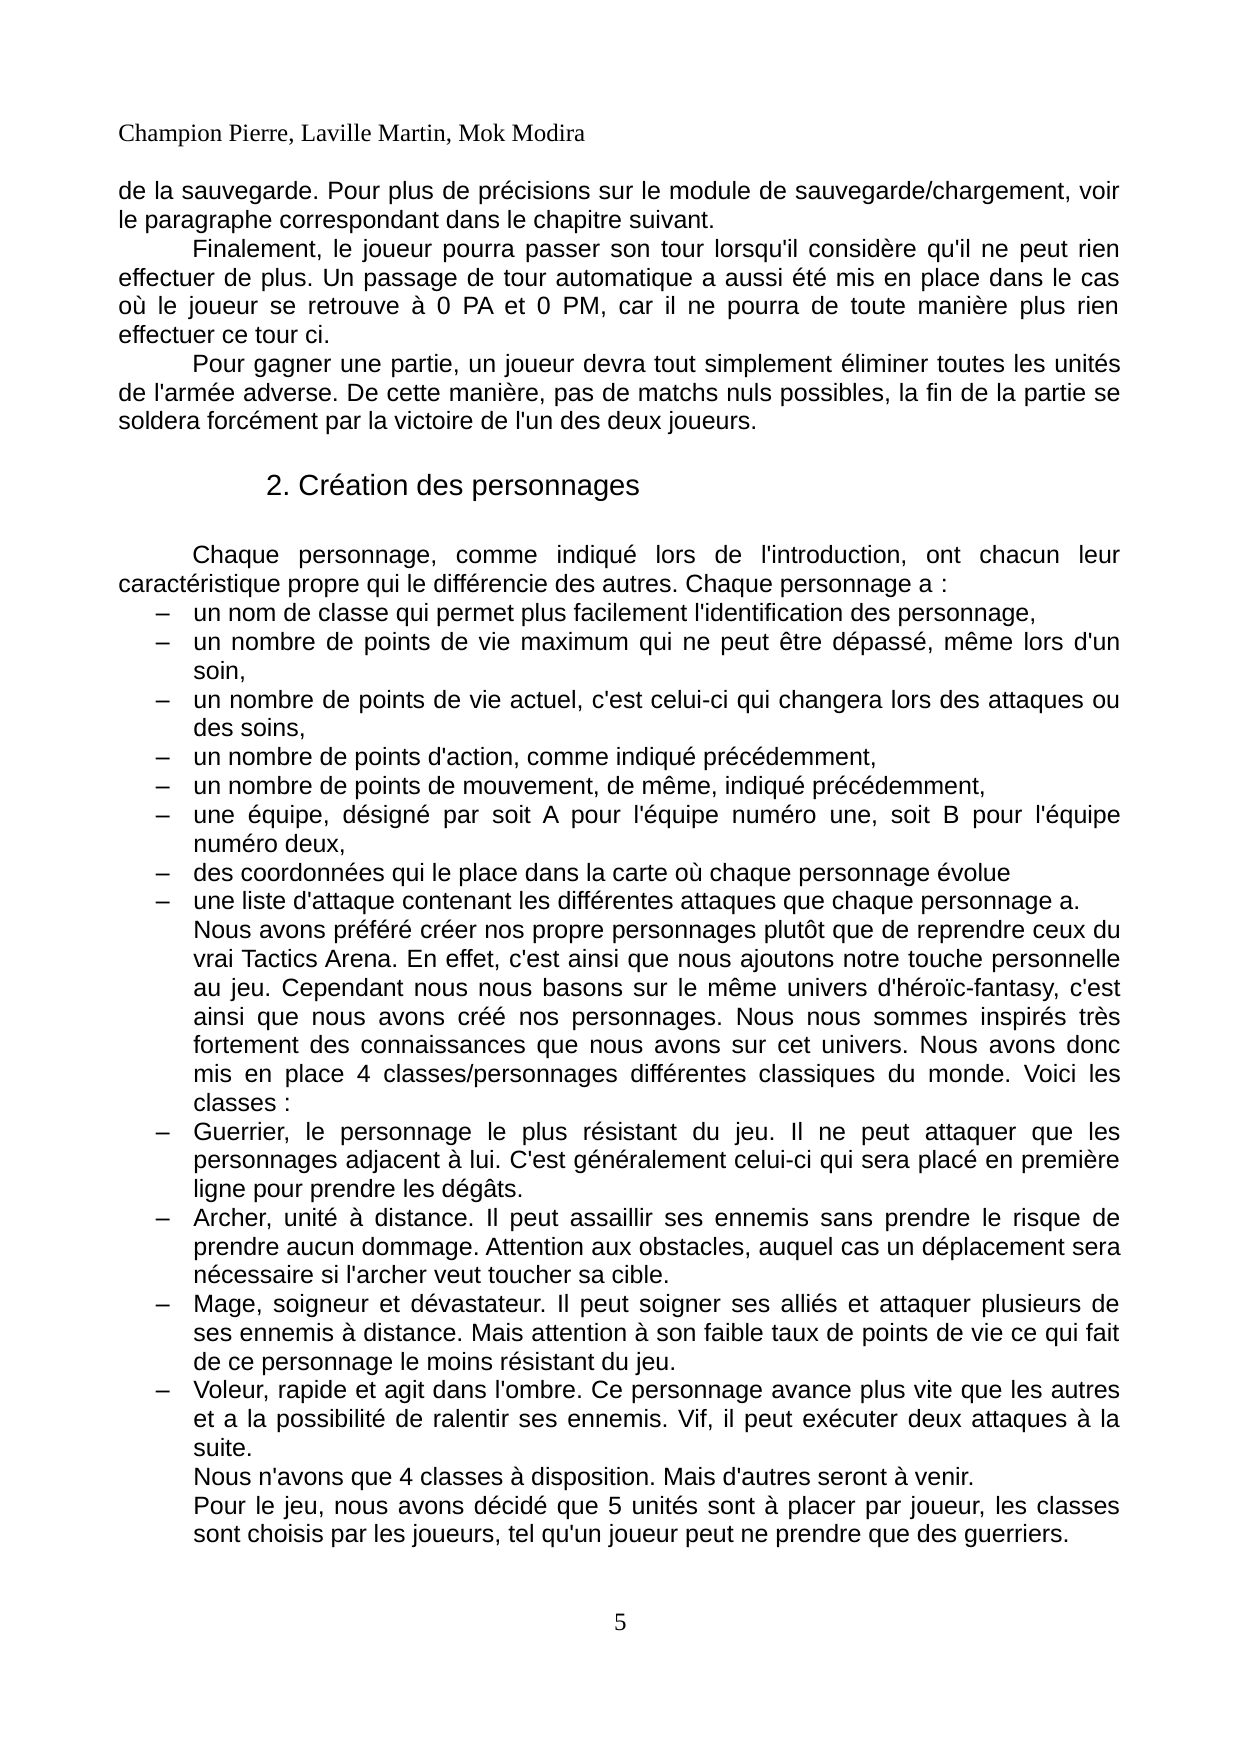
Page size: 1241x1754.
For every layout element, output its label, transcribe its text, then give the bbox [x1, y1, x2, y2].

text Chaque personnage, comme indiqué lors de l'introduction, ont chacun leur caractéristique propre qui le différencie des autres. Chaque personnage a : [118, 536, 1122, 598]
list Mage, soigneur et dévastateur. Il peut soigner ses alliés et attaquer plusieurs de ses ennemis à distance. Mais attention à son faible taux de points de vie ce qui fait de ce personnage le moins résistant du jeu. [156, 1289, 1122, 1376]
list Pour le jeu, nous avons décidé que 5 unités sont à placer par joueur, les classes sont choisis par les joueurs, tel qu'un joueur peut ne prendre que des guerriers. [156, 1491, 1122, 1548]
text Finalement, le joueur pourra passer son tour lorsqu'il considère qu'il ne peut rien effectuer de plus. Un passage de tour automatique a aussi été mis en place dans le cas où le joueur se retrouve à 0 PA et 0 PM, car il ne pourra de toute manière plus rien effectuer ce tour ci. [118, 234, 1122, 349]
list Archer, unité à distance. Il peut assaillir ses ennemis sans prendre le risque de prendre aucun dommage. Attention aux obstacles, auquel cas un déplacement sera nécessaire si l'archer veut toucher sa cible. [156, 1203, 1122, 1289]
text Pour gagner une partie, un joueur devra tout simplement éliminer toutes les unités de l'armée adverse. De cette manière, pas de matchs nuls possibles, la fin de la partie se soldera forcément par la victoire de l'un des deux joueurs. [118, 349, 1122, 435]
list des coordonnées qui le place dans la carte où chaque personnage évolue [156, 857, 1122, 886]
list Voleur, rapide et agit dans l'ombre. Ce personnage avance plus vite que les autres et a la possibilité de ralentir ses ennemis. Vif, il peut exécuter deux attaques à la suite. [156, 1376, 1122, 1462]
list un nombre de points de mouvement, de même, indiqué précédemment, [156, 771, 1122, 800]
list un nombre de points de vie maximum qui ne peut être dépassé, même lors d'un soin, [156, 627, 1122, 684]
text de la sauvegarde. Pour plus de précisions sur le module de sauvegarde/chargement, voir le paragraphe correspondant dans le chapitre suivant. [118, 176, 1122, 234]
list Nous avons préféré créer nos propre personnages plutôt que de reprendre ceux du vrai Tactics Arena. En effet, c'est ainsi que nous ajoutons notre touche personnelle au jeu. Cependant nous nous basons sur le même univers d'héroïc-fantasy, c'est ainsi que nous avons créé nos personnages. Nous nous sommes inspirés très fortement des connaissances que nous avons sur cet univers. Nous avons donc mis en place 4 classes/personnages différentes classiques du monde. Voici les classes : [156, 915, 1122, 1116]
list un nombre de points de vie actuel, c'est celui-ci qui changera lors des attaques ou des soins, [156, 684, 1122, 742]
text 2. Création des personnages [118, 464, 1122, 502]
list une liste d'attaque contenant les différentes attaques que chaque personnage a. [156, 886, 1122, 915]
list Nous n'avons que 4 classes à disposition. Mais d'autres seront à venir. [156, 1462, 1122, 1491]
list Guerrier, le personnage le plus résistant du jeu. Il ne peut attaquer que les personnages adjacent à lui. C'est généralement celui-ci qui sera placé en première ligne pour prendre les dégâts. [156, 1116, 1122, 1203]
list un nombre de points d'action, comme indiqué précédemment, [156, 742, 1122, 771]
list une équipe, désigné par soit A pour l'équipe numéro une, soit B pour l'équipe numéro deux, [156, 800, 1122, 857]
list un nom de classe qui permet plus facilement l'identification des personnage, [156, 598, 1122, 627]
